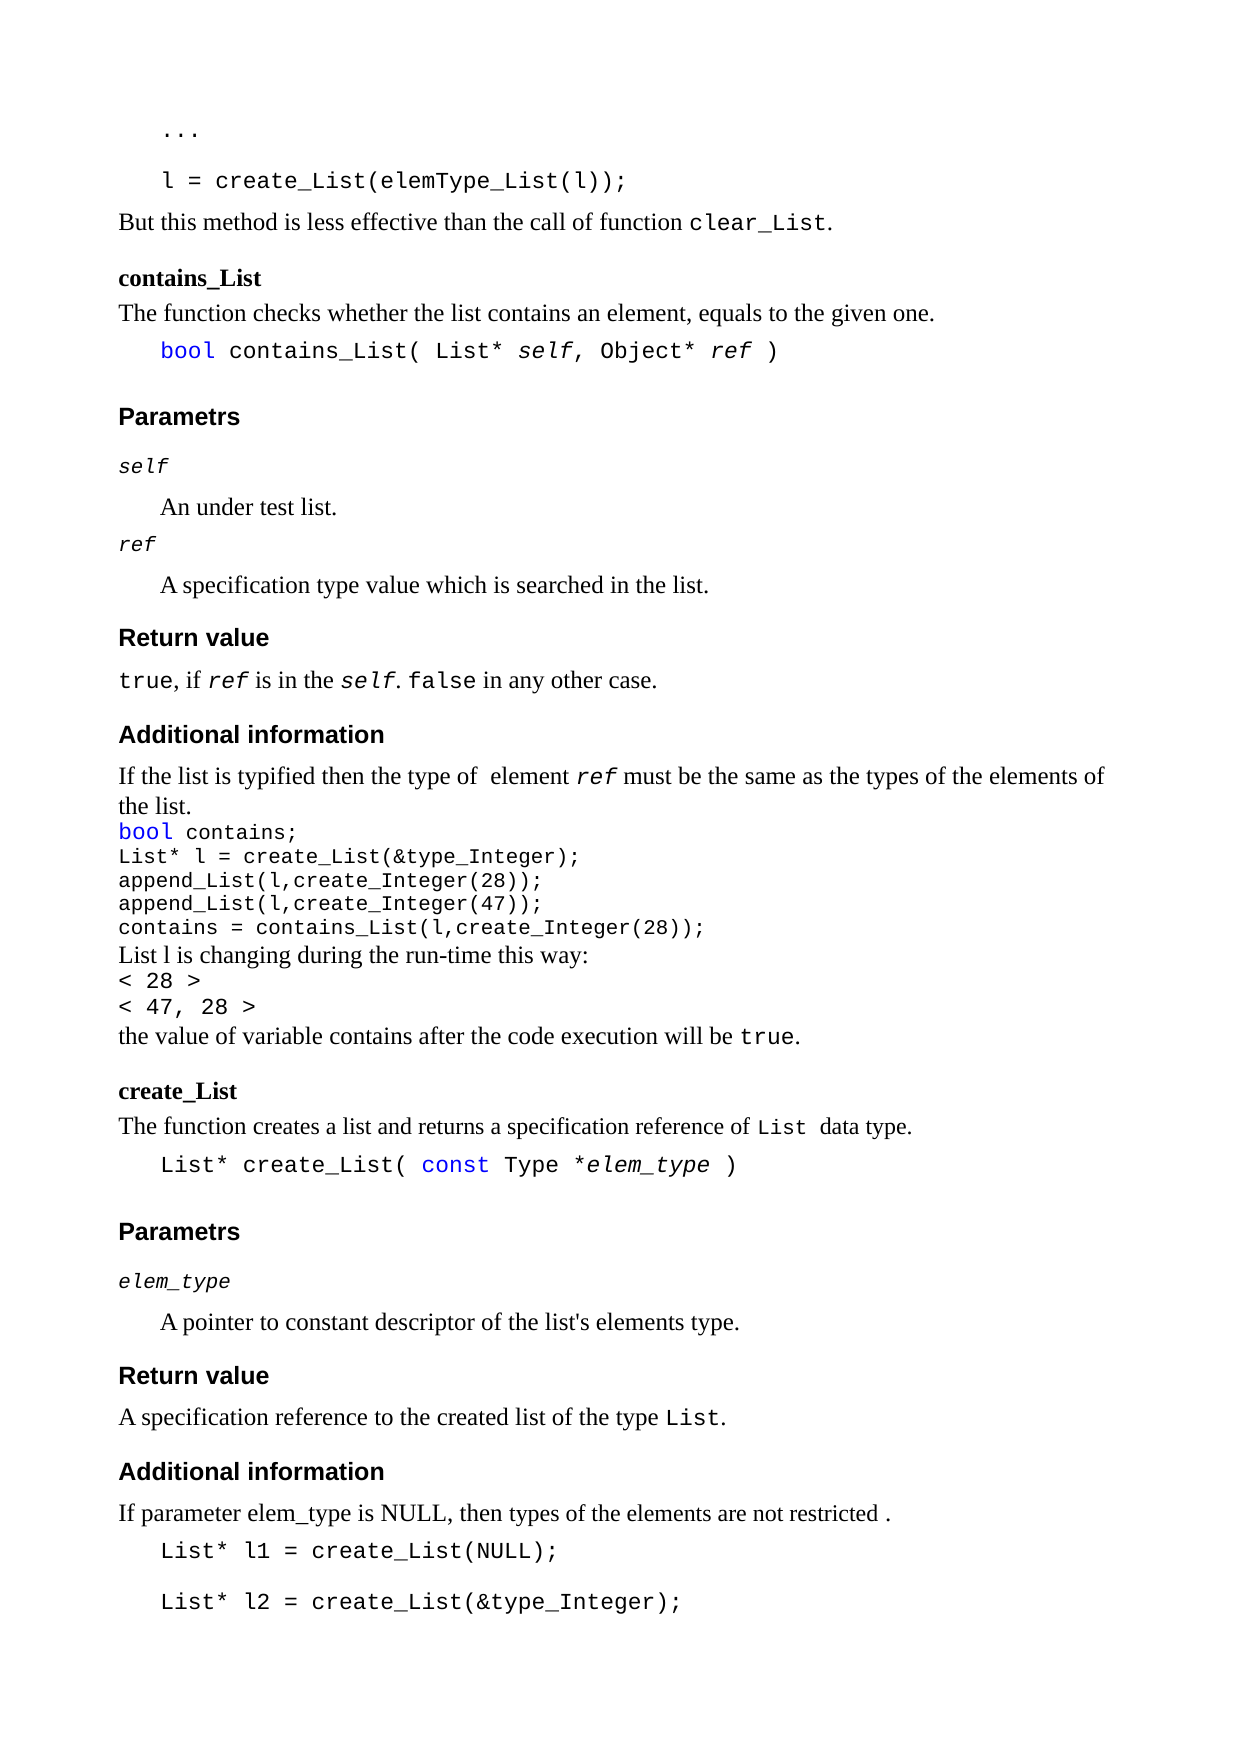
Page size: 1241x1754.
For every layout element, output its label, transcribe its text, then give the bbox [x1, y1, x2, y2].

subtitle Return value [118, 1361, 1122, 1389]
text The function checks whether the list contains an element, equals to the given one. [118, 298, 1122, 326]
subtitle create_List [118, 1076, 1122, 1105]
text List* l1 = create_List(NULL); [160, 1539, 1122, 1566]
subtitle Parametrs [118, 1217, 1122, 1246]
subtitle contains_List [118, 263, 1122, 291]
text < 47, 28 > [118, 995, 1122, 1021]
text List* l = create_List(&type_Integer); [118, 846, 1122, 870]
text true, if ref is in the self. false in any other case. [118, 665, 1122, 695]
text l = create_List(elemType_List(l)); [160, 169, 1122, 195]
text But this method is less effective than the call of function clear_List. [118, 207, 1122, 238]
subtitle Parametrs [118, 402, 1122, 431]
text List* l2 = create_List(&type_Integer); [160, 1591, 1122, 1616]
text List* create_List( const Type *elem_type ) [160, 1153, 1122, 1179]
text < 28 > [118, 969, 1122, 995]
text A specification type value which is searched in the list. [159, 570, 1122, 598]
text bool contains_List( List* self, Object* ref ) [160, 339, 1122, 365]
text If parameter elem_type is NULL, then types of the elements are not restricted . [118, 1498, 1122, 1527]
text A pointer to constant descriptor of the list's elements type. [159, 1307, 1122, 1336]
text ref [118, 533, 1122, 557]
subtitle Additional information [118, 1457, 1122, 1486]
text contains = contains_List(l,create_Integer(28)); [118, 917, 1122, 941]
text A specification reference to the created list of the type List. [118, 1402, 1122, 1432]
text append_List(l,create_Integer(28)); [118, 870, 1122, 893]
text append_List(l,create_Integer(47)); [118, 893, 1122, 917]
text self [118, 456, 1122, 480]
text elem_type [118, 1271, 1122, 1294]
subtitle Return value [118, 623, 1122, 652]
text If the list is typified then the type of element ref must be the same as the types of the elements of the list. [118, 761, 1122, 820]
text the value of variable contains after the code execution will be true. [118, 1021, 1122, 1051]
text bool contains; [118, 820, 1122, 846]
text The function creates a list and returns a specification reference of List data type. [118, 1111, 1122, 1141]
text List l is changing during the run-time this way: [118, 941, 1122, 969]
text ... [160, 118, 1122, 144]
text An under test list. [159, 492, 1122, 521]
subtitle Additional information [118, 720, 1122, 749]
